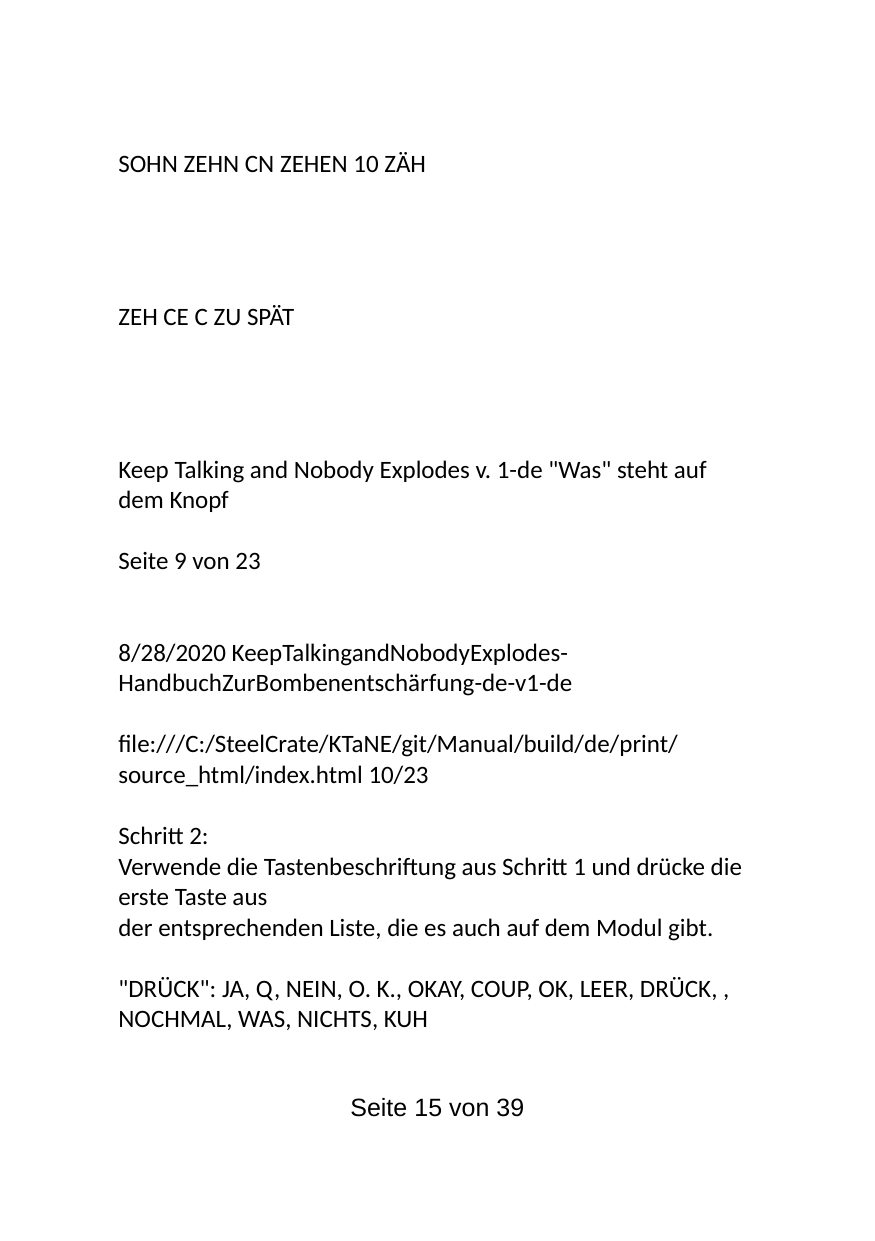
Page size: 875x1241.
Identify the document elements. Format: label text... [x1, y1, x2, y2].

text SOHN ZEHN CN ZEHEN 10 ZÄH [118, 149, 756, 179]
text Seite 9 von 23 [118, 545, 756, 576]
text 8/28/2020 KeepTalkingandNobodyExplodes-HandbuchZurBombenentschärfung-de-v1-de [118, 637, 756, 698]
text ZEH CE C ZU SPÄT [118, 301, 756, 332]
text "DRÜCK": JA, Q, NEIN, O. K., OKAY, COUP, OK, LEER, DRÜCK, , NOCHMAL, WAS, NICHTS, KUH [118, 973, 756, 1034]
text Schritt 2: [118, 820, 756, 851]
text der entsprechenden Liste, die es auch auf dem Modul gibt. [118, 912, 756, 942]
text Keep Talking and Nobody Explodes v. 1-de "Was" steht auf dem Knopf [118, 454, 756, 515]
text file:///C:/SteelCrate/KTaNE/git/Manual/build/de/print/source_html/index.html 10/23 [118, 728, 756, 789]
text Verwende die Tastenbeschriftung aus Schritt 1 und drücke die erste Taste aus [118, 851, 756, 912]
